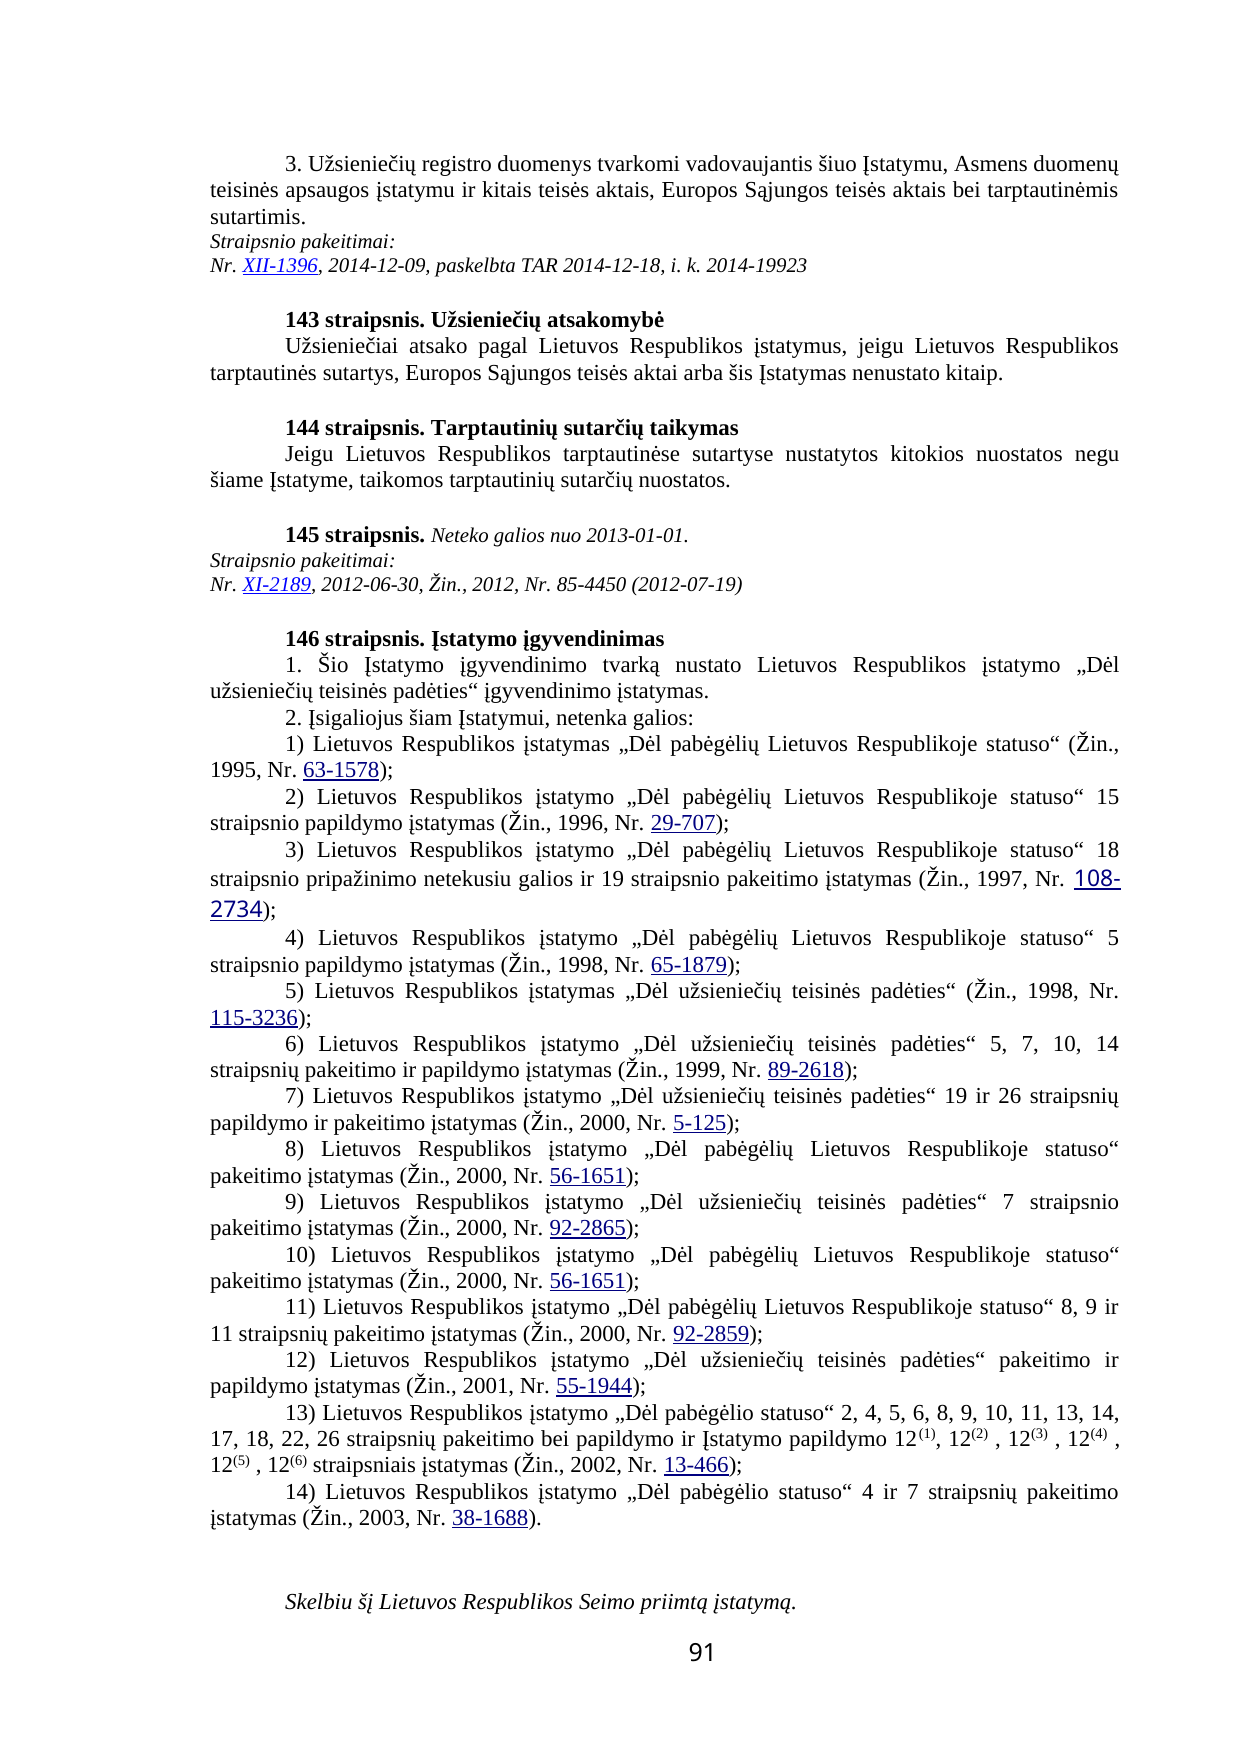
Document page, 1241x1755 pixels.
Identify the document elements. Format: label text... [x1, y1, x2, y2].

text 2. Įsigaliojus šiam Įstatymui, netenka galios: [210, 704, 1120, 730]
text 3) Lietuvos Respublikos įstatymo „Dėl pabėgėlių Lietuvos Respublikoje statuso“ 18 straipsnio pripažinimo netekusiu galios ir 19 straipsnio pakeitimo įstatymas (Žin., 1997, Nr. 108-2734); [210, 836, 1120, 924]
text Skelbiu šį Lietuvos Respublikos Seimo priimtą įstatymą. [210, 1588, 1120, 1614]
text 9) Lietuvos Respublikos įstatymo „Dėl užsieniečių teisinės padėties“ 7 straipsnio pakeitimo įstatymas (Žin., 2000, Nr. 92-2865); [210, 1188, 1120, 1241]
text 11) Lietuvos Respublikos įstatymo „Dėl pabėgėlių Lietuvos Respublikoje statuso“ 8, 9 ir 11 straipsnių pakeitimo įstatymas (Žin., 2000, Nr. 92-2859); [210, 1293, 1120, 1346]
subtitle 143 straipsnis. Užsieniečių atsakomybė [210, 306, 1120, 332]
text 144 straipsnis. Tarptautinių sutarčių taikymas [210, 414, 1120, 440]
text 14) Lietuvos Respublikos įstatymo „Dėl pabėgėlio statuso“ 4 ir 7 straipsnių pakeitimo įstatymas (Žin., 2003, Nr. 38-1688). [210, 1478, 1120, 1531]
text 10) Lietuvos Respublikos įstatymo „Dėl pabėgėlių Lietuvos Respublikoje statuso“ pakeitimo įstatymas (Žin., 2000, Nr. 56-1651); [210, 1241, 1120, 1293]
text 8) Lietuvos Respublikos įstatymo „Dėl pabėgėlių Lietuvos Respublikoje statuso“ pakeitimo įstatymas (Žin., 2000, Nr. 56-1651); [210, 1135, 1120, 1188]
text Straipsnio pakeitimai: [210, 229, 1120, 253]
text 1. Šio Įstatymo įgyvendinimo tvarką nustato Lietuvos Respublikos įstatymo „Dėl užsieniečių teisinės padėties“ įgyvendinimo įstatymas. [210, 651, 1120, 704]
text Nr. XII-1396, 2014-12-09, paskelbta TAR 2014-12-18, i. k. 2014-19923 [210, 253, 1120, 277]
text 7) Lietuvos Respublikos įstatymo „Dėl užsieniečių teisinės padėties“ 19 ir 26 straipsnių papildymo ir pakeitimo įstatymas (Žin., 2000, Nr. 5-125); [210, 1083, 1120, 1135]
text 145 straipsnis. Neteko galios nuo 2013-01-01. [210, 522, 1120, 548]
text Užsieniečiai atsako pagal Lietuvos Respublikos įstatymus, jeigu Lietuvos Respublikos tarptautinės sutartys, Europos Sąjungos teisės aktai arba šis Įstatymas nenustato kitaip. [210, 332, 1120, 385]
text 5) Lietuvos Respublikos įstatymas „Dėl užsieniečių teisinės padėties“ (Žin., 1998, Nr. 115-3236); [210, 977, 1120, 1030]
text 4) Lietuvos Respublikos įstatymo „Dėl pabėgėlių Lietuvos Respublikoje statuso“ 5 straipsnio papildymo įstatymas (Žin., 1998, Nr. 65-1879); [210, 924, 1120, 977]
text 12) Lietuvos Respublikos įstatymo „Dėl užsieniečių teisinės padėties“ pakeitimo ir papildymo įstatymas (Žin., 2001, Nr. 55-1944); [210, 1346, 1120, 1399]
text Jeigu Lietuvos Respublikos tarptautinėse sutartyse nustatytos kitokios nuostatos negu šiame Įstatyme, taikomos tarptautinių sutarčių nuostatos. [210, 440, 1120, 493]
text 2) Lietuvos Respublikos įstatymo „Dėl pabėgėlių Lietuvos Respublikoje statuso“ 15 straipsnio papildymo įstatymas (Žin., 1996, Nr. 29-707); [210, 783, 1120, 836]
text 6) Lietuvos Respublikos įstatymo „Dėl užsieniečių teisinės padėties“ 5, 7, 10, 14 straipsnių pakeitimo ir papildymo įstatymas (Žin., 1999, Nr. 89-2618); [210, 1030, 1120, 1083]
text Nr. XI-2189, 2012-06-30, Žin., 2012, Nr. 85-4450 (2012-07-19) [210, 572, 1120, 596]
text 3. Užsieniečių registro duomenys tvarkomi vadovaujantis šiuo Įstatymu, Asmens duomenų teisinės apsaugos įstatymu ir kitais teisės aktais, Europos Sąjungos teisės aktais bei tarptautinėmis sutartimis. [210, 150, 1120, 229]
text 146 straipsnis. Įstatymo įgyvendinimas [210, 625, 1120, 651]
text 1) Lietuvos Respublikos įstatymas „Dėl pabėgėlių Lietuvos Respublikoje statuso“ (Žin., 1995, Nr. 63-1578); [210, 730, 1120, 783]
text Straipsnio pakeitimai: [210, 548, 1120, 572]
text 13) Lietuvos Respublikos įstatymo „Dėl pabėgėlio statuso“ 2, 4, 5, 6, 8, 9, 10, 11, 13, 14, 17, 18, 22, 26 straipsnių pakeitimo bei papildymo ir Įstatymo papildymo 12(1), 12(2) , 12(3) , 12(4) , 12(5) , 12(6) straipsniais įstatymas (Žin., 2002, Nr. 13-466); [210, 1399, 1120, 1478]
